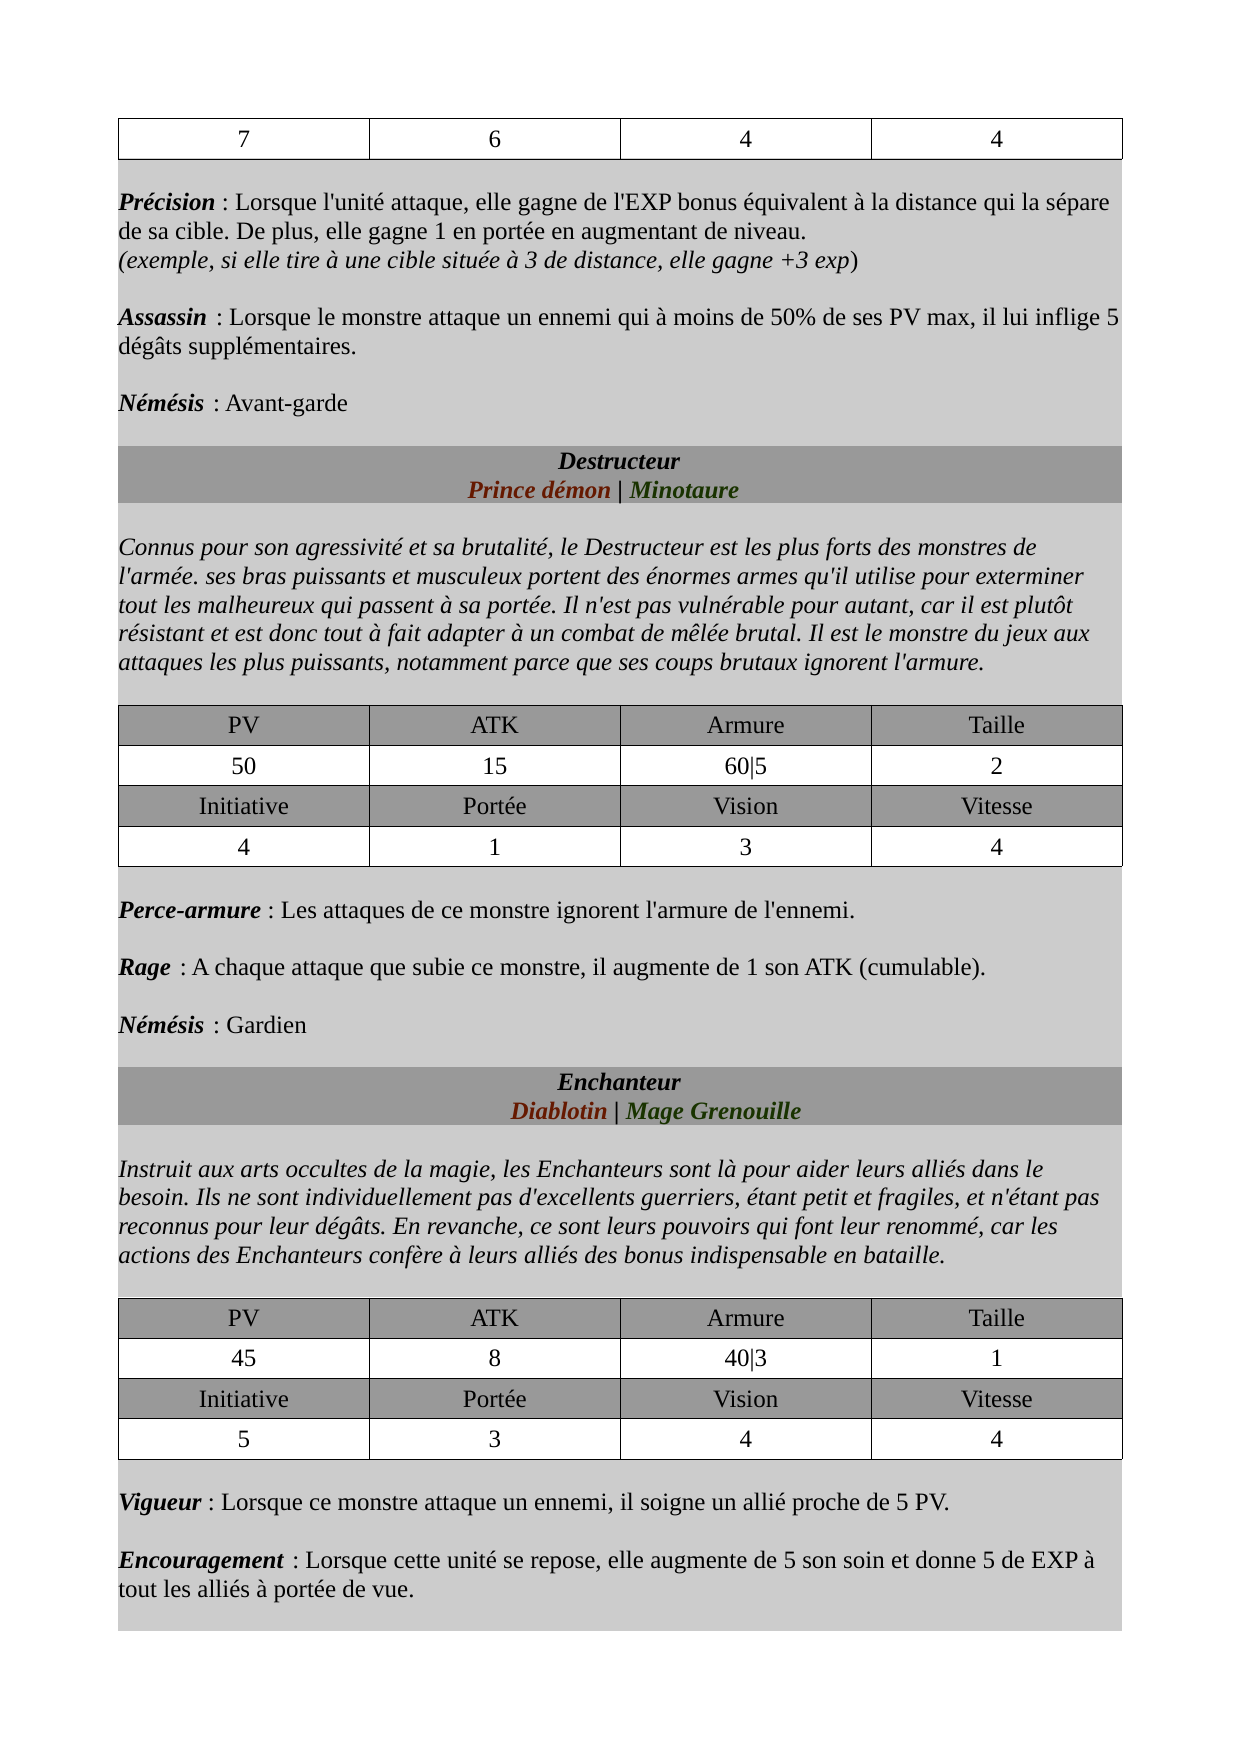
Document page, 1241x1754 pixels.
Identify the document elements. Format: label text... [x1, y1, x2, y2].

text Encouragement : Lorsque cette unité se repose, elle augmente de 5 son soin et donne 5 de EXP à tout les alliés à portée de vue. [118, 1545, 1122, 1602]
text (exemple, si elle tire à une cible située à 3 de distance, elle gagne +3 exp) [118, 245, 1122, 273]
table_cell Initiative [119, 786, 369, 826]
table_cell Vitesse [872, 1379, 1122, 1418]
table_cell 3 [370, 1419, 620, 1459]
text Rage : A chaque attaque que subie ce monstre, il augmente de 1 son ATK (cumulable). [118, 952, 1122, 981]
table_header Taille [872, 1299, 1122, 1338]
table_cell 7 [119, 119, 369, 158]
table_header ATK [370, 706, 620, 745]
table_header Armure [621, 706, 871, 745]
text Destructeur [118, 446, 1122, 475]
text Enchanteur [118, 1067, 1122, 1096]
table_header PV [119, 706, 369, 745]
table_cell 4 [621, 119, 871, 158]
text Némésis : Gardien [118, 1010, 1122, 1039]
table_cell 4 [119, 827, 369, 866]
text Instruit aux arts occultes de la magie, les Enchanteurs sont là pour aider leurs alliés dans le besoin. Ils ne sont individuellement pas d'excellents guerriers, étant petit et fragiles, et n'étant pas reconnus pour leur dégâts. En revanche, ce sont leurs pouvoirs qui font leur renommé, car les actions des Enchanteurs confère à leurs alliés des bonus indispensable en bataille. [118, 1154, 1122, 1269]
table_cell 4 [872, 1419, 1122, 1459]
table_cell Vision [621, 1379, 871, 1418]
table_cell 6 [370, 119, 620, 158]
table_cell 5 [119, 1419, 369, 1459]
table_cell Vision [621, 786, 871, 826]
text Diablotin | Mage Grenouille [118, 1096, 1122, 1125]
table_cell 1 [370, 827, 620, 866]
table_cell 8 [370, 1339, 620, 1378]
table_cell Vitesse [872, 786, 1122, 826]
text Perce-armure : Les attaques de ce monstre ignorent l'armure de l'ennemi. [118, 895, 1122, 924]
text Prince démon | Minotaure [118, 475, 1122, 503]
table_cell 4 [872, 119, 1122, 158]
table_cell Portée [370, 1379, 620, 1418]
table_cell 15 [370, 746, 620, 785]
table_cell Initiative [119, 1379, 369, 1418]
table_header Armure [621, 1299, 871, 1338]
table_header PV [119, 1299, 369, 1338]
text Précision : Lorsque l'unité attaque, elle gagne de l'EXP bonus équivalent à la distance qui la sépare de sa cible. De plus, elle gagne 1 en portée en augmentant de niveau. [118, 187, 1122, 245]
text Vigueur : Lorsque ce monstre attaque un ennemi, il soigne un allié proche de 5 PV. [118, 1487, 1122, 1516]
table_cell Portée [370, 786, 620, 826]
table_cell 3 [621, 827, 871, 866]
table_cell 2 [872, 746, 1122, 785]
text Némésis : Avant-garde [118, 388, 1122, 417]
table_cell 45 [119, 1339, 369, 1378]
table_cell 40|3 [621, 1339, 871, 1378]
table_cell 50 [119, 746, 369, 785]
table_cell 1 [872, 1339, 1122, 1378]
text Connus pour son agressivité et sa brutalité, le Destructeur est les plus forts des monstres de l'armée. ses bras puissants et musculeux portent des énormes armes qu'il utilise pour exterminer tout les malheureux qui passent à sa portée. Il n'est pas vulnérable pour autant, car il est plutôt résistant et est donc tout à fait adapter à un combat de mêlée brutal. Il est le monstre du jeux aux attaques les plus puissants, notamment parce que ses coups brutaux ignorent l'armure. [118, 532, 1122, 676]
table_header ATK [370, 1299, 620, 1338]
table_cell 4 [621, 1419, 871, 1459]
table_header Taille [872, 706, 1122, 745]
table_cell 60|5 [621, 746, 871, 785]
text Assassin : Lorsque le monstre attaque un ennemi qui à moins de 50% de ses PV max, il lui inflige 5 dégâts supplémentaires. [118, 302, 1122, 360]
table_cell 4 [872, 827, 1122, 866]
